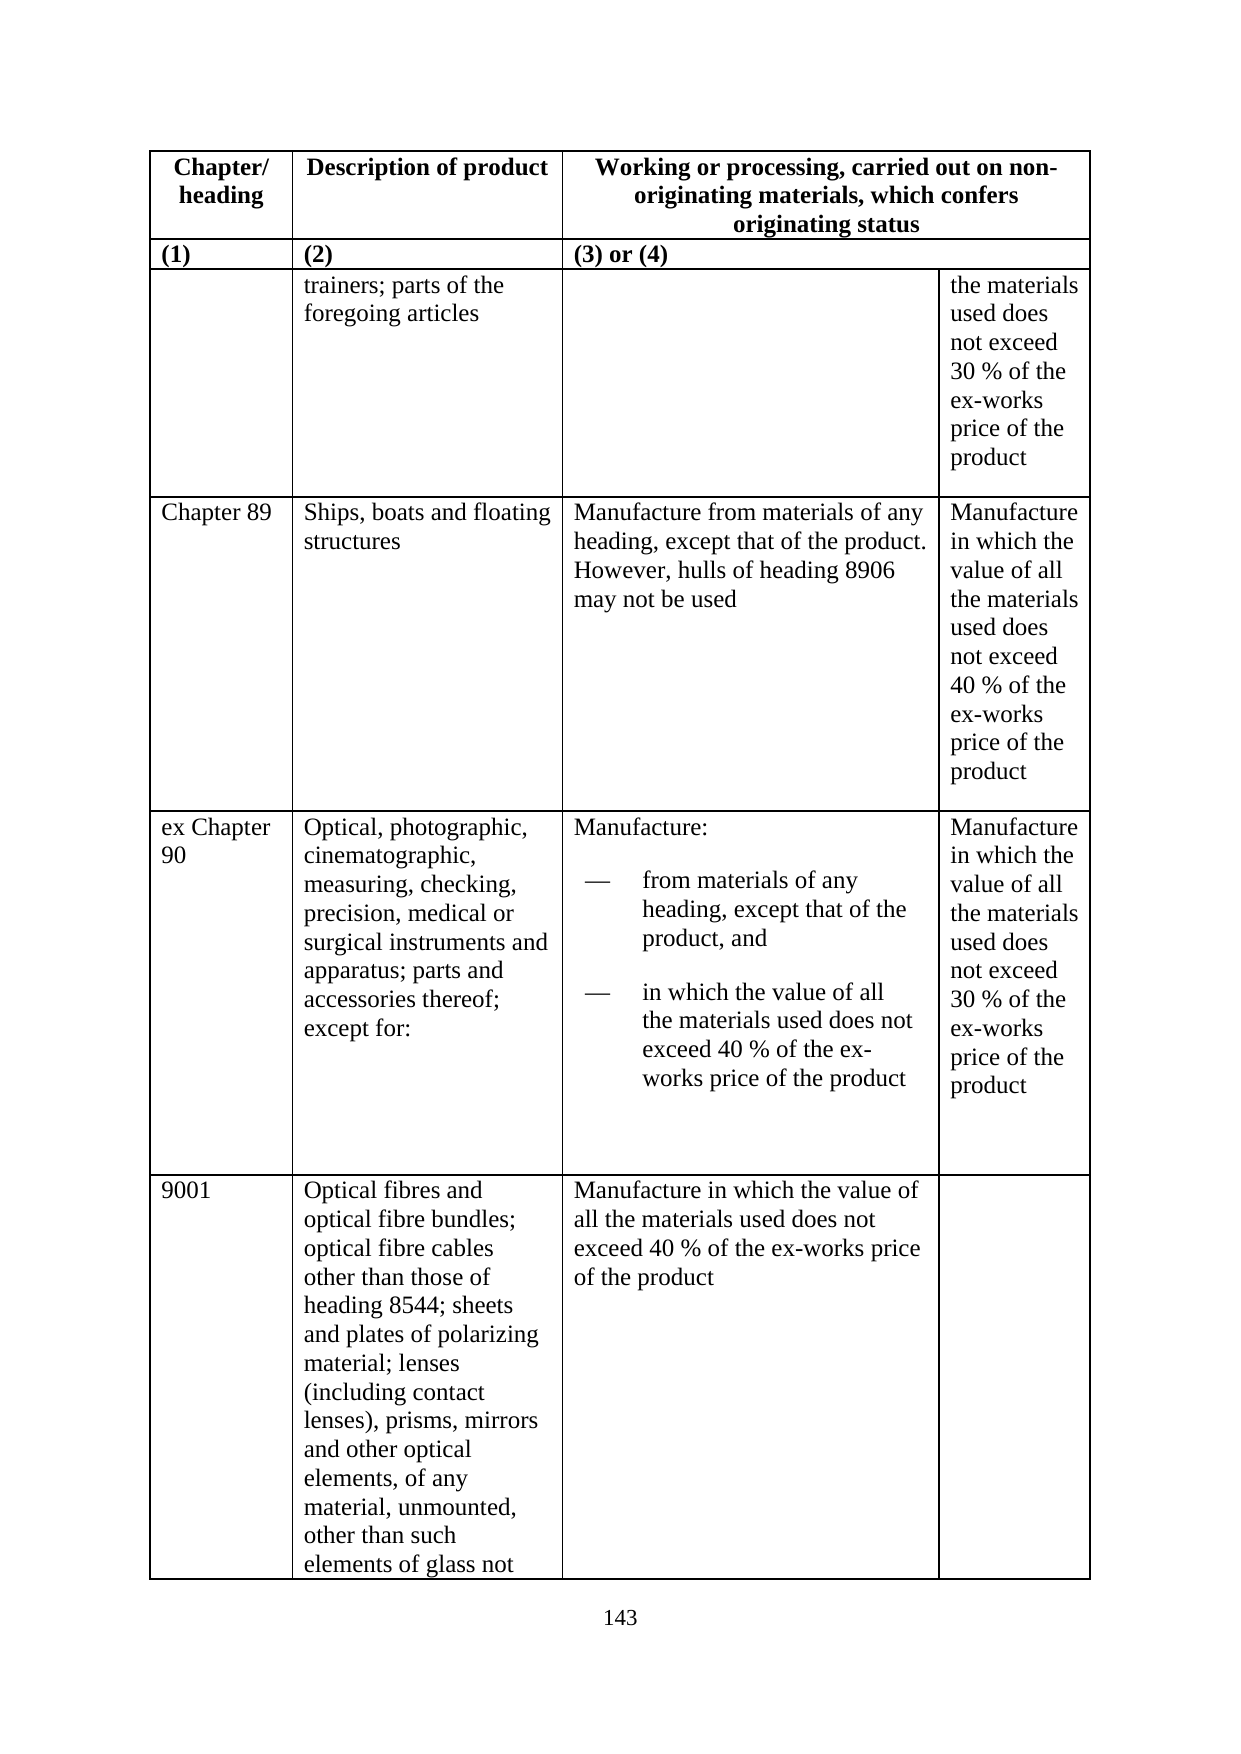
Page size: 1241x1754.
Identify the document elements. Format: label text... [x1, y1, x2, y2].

table_header Chapter/ heading [151, 152, 292, 238]
table_cell 9001 [151, 1176, 292, 1578]
table_cell — [574, 977, 631, 1117]
table_header Description of product [293, 152, 562, 238]
table_cell ex Chapter 90 [151, 812, 292, 1174]
table_cell Ships, boats and floating structures [293, 498, 562, 810]
table_cell [151, 270, 292, 496]
table_cell in which the value of all the materials used does not exceed 40 % of the ex-works price of the product [631, 977, 928, 1117]
table_cell Manufacture: [563, 812, 938, 1174]
table_cell trainers; parts of the foregoing articles [293, 270, 562, 496]
table_cell Manufacture from materials of any heading, except that of the product. However, hulls of heading 8906 may not be used [563, 498, 938, 810]
table_cell Optical, photographic, cinematographic, measuring, checking, precision, medical or surgical instruments and apparatus; parts and accessories thereof; except for: [293, 812, 562, 1174]
table_header Working or processing, carried out on non-originating materials, which confers originating status [563, 152, 1089, 238]
table_cell [563, 270, 938, 496]
table_cell the materials used does not exceed 30 % of the ex-works price of the product [940, 270, 1089, 496]
table_cell Chapter 89 [151, 498, 292, 810]
table_header — [574, 865, 631, 977]
table_cell Manufacture in which the value of all the materials used does not exceed 30 % of the ex-works price of the product [940, 812, 1089, 1174]
table_cell Manufacture in which the value of all the materials used does not exceed 40 % of the ex-works price of the product [940, 498, 1089, 810]
table_cell Optical fibres and optical fibre bundles; optical fibre cables other than those of heading 8544; sheets and plates of polarizing material; lenses (including contact lenses), prisms, mirrors and other optical elements, of any material, unmounted, other than such elements of glass not [293, 1176, 562, 1578]
table_cell (1) [151, 240, 292, 268]
table_cell (2) [293, 240, 562, 268]
table_header from materials of any heading, except that of the product, and [631, 865, 928, 977]
table_cell (3) or (4) [563, 240, 1089, 268]
table_cell [940, 1176, 1089, 1578]
table_cell Manufacture in which the value of all the materials used does not exceed 40 % of the ex-works price of the product [563, 1176, 938, 1578]
